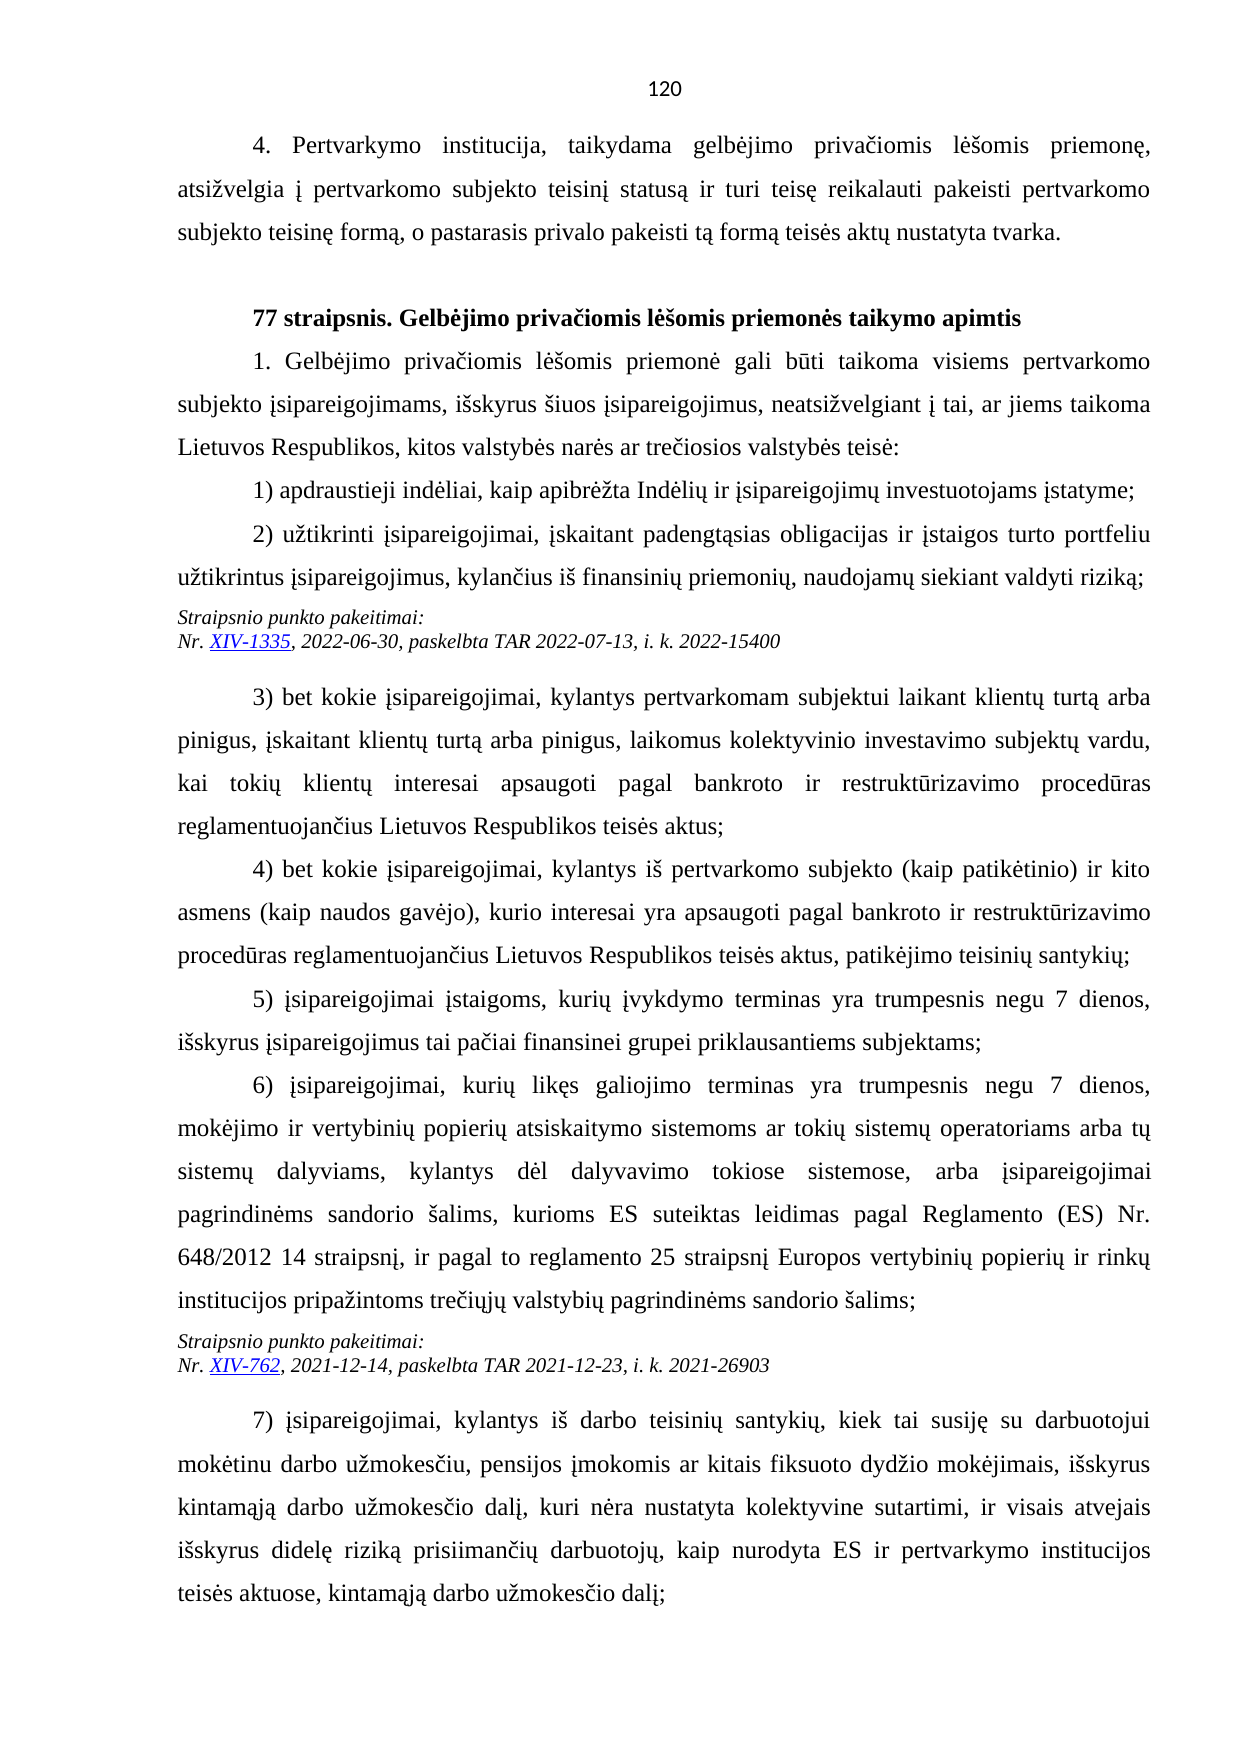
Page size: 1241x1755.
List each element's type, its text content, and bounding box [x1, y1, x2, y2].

text Nr. XIV-762, 2021-12-14, paskelbta TAR 2021-12-23, i. k. 2021-26903 [177, 1353, 1152, 1377]
text 7) įsipareigojimai, kylantys iš darbo teisinių santykių, kiek tai susiję su darbuotojui mokėtinu darbo užmokesčiu, pensijos įmokomis ar kitais fiksuoto dydžio mokėjimais, išskyrus kintamąją darbo užmokesčio dalį, kuri nėra nustatyta kolektyvine sutartimi, ir visais atvejais išskyrus didelę riziką prisiimančių darbuotojų, kaip nurodyta ES ir pertvarkymo institucijos teisės aktuose, kintamąją darbo užmokesčio dalį; [177, 1406, 1152, 1607]
text 4. Pertvarkymo institucija, taikydama gelbėjimo privačiomis lėšomis priemonę, atsižvelgia į pertvarkomo subjekto teisinį statusą ir turi teisę reikalauti pakeisti pertvarkomo subjekto teisinę formą, o pastarasis privalo pakeisti tą formą teisės aktų nustatyta tvarka. [177, 131, 1152, 246]
text Straipsnio punkto pakeitimai: [177, 605, 1152, 629]
text 77 straipsnis. Gelbėjimo privačiomis lėšomis priemonės taikymo apimtis [177, 303, 1152, 332]
text 5) įsipareigojimai įstaigoms, kurių įvykdymo terminas yra trumpesnis negu 7 dienos, išskyrus įsipareigojimus tai pačiai finansinei grupei priklausantiems subjektams; [177, 984, 1152, 1056]
text 1. Gelbėjimo privačiomis lėšomis priemonė gali būti taikoma visiems pertvarkomo subjekto įsipareigojimams, išskyrus šiuos įsipareigojimus, neatsižvelgiant į tai, ar jiems taikoma Lietuvos Respublikos, kitos valstybės narės ar trečiosios valstybės teisė: [177, 346, 1152, 461]
text 2) užtikrinti įsipareigojimai, įskaitant padengtąsias obligacijas ir įstaigos turto portfeliu užtikrintus įsipareigojimus, kylančius iš finansinių priemonių, naudojamų siekiant valdyti riziką; [177, 519, 1152, 591]
text 3) bet kokie įsipareigojimai, kylantys pertvarkomam subjektui laikant klientų turtą arba pinigus, įskaitant klientų turtą arba pinigus, laikomus kolektyvinio investavimo subjektų vardu, kai tokių klientų interesai apsaugoti pagal bankroto ir restruktūrizavimo procedūras reglamentuojančius Lietuvos Respublikos teisės aktus; [177, 682, 1152, 840]
text 1) apdraustieji indėliai, kaip apibrėžta Indėlių ir įsipareigojimų investuotojams įstatyme; [177, 476, 1152, 504]
text Nr. XIV-1335, 2022-06-30, paskelbta TAR 2022-07-13, i. k. 2022-15400 [177, 629, 1152, 653]
text Straipsnio punkto pakeitimai: [177, 1329, 1152, 1353]
text 4) bet kokie įsipareigojimai, kylantys iš pertvarkomo subjekto (kaip patikėtinio) ir kito asmens (kaip naudos gavėjo), kurio interesai yra apsaugoti pagal bankroto ir restruktūrizavimo procedūras reglamentuojančius Lietuvos Respublikos teisės aktus, patikėjimo teisinių santykių; [177, 854, 1152, 969]
text 6) įsipareigojimai, kurių likęs galiojimo terminas yra trumpesnis negu 7 dienos, mokėjimo ir vertybinių popierių atsiskaitymo sistemoms ar tokių sistemų operatoriams arba tų sistemų dalyviams, kylantys dėl dalyvavimo tokiose sistemose, arba įsipareigojimai pagrindinėms sandorio šalims, kurioms ES suteiktas leidimas pagal Reglamento (ES) Nr. 648/2012 14 straipsnį, ir pagal to reglamento 25 straipsnį Europos vertybinių popierių ir rinkų institucijos pripažintoms trečiųjų valstybių pagrindinėms sandorio šalims; [177, 1070, 1152, 1314]
